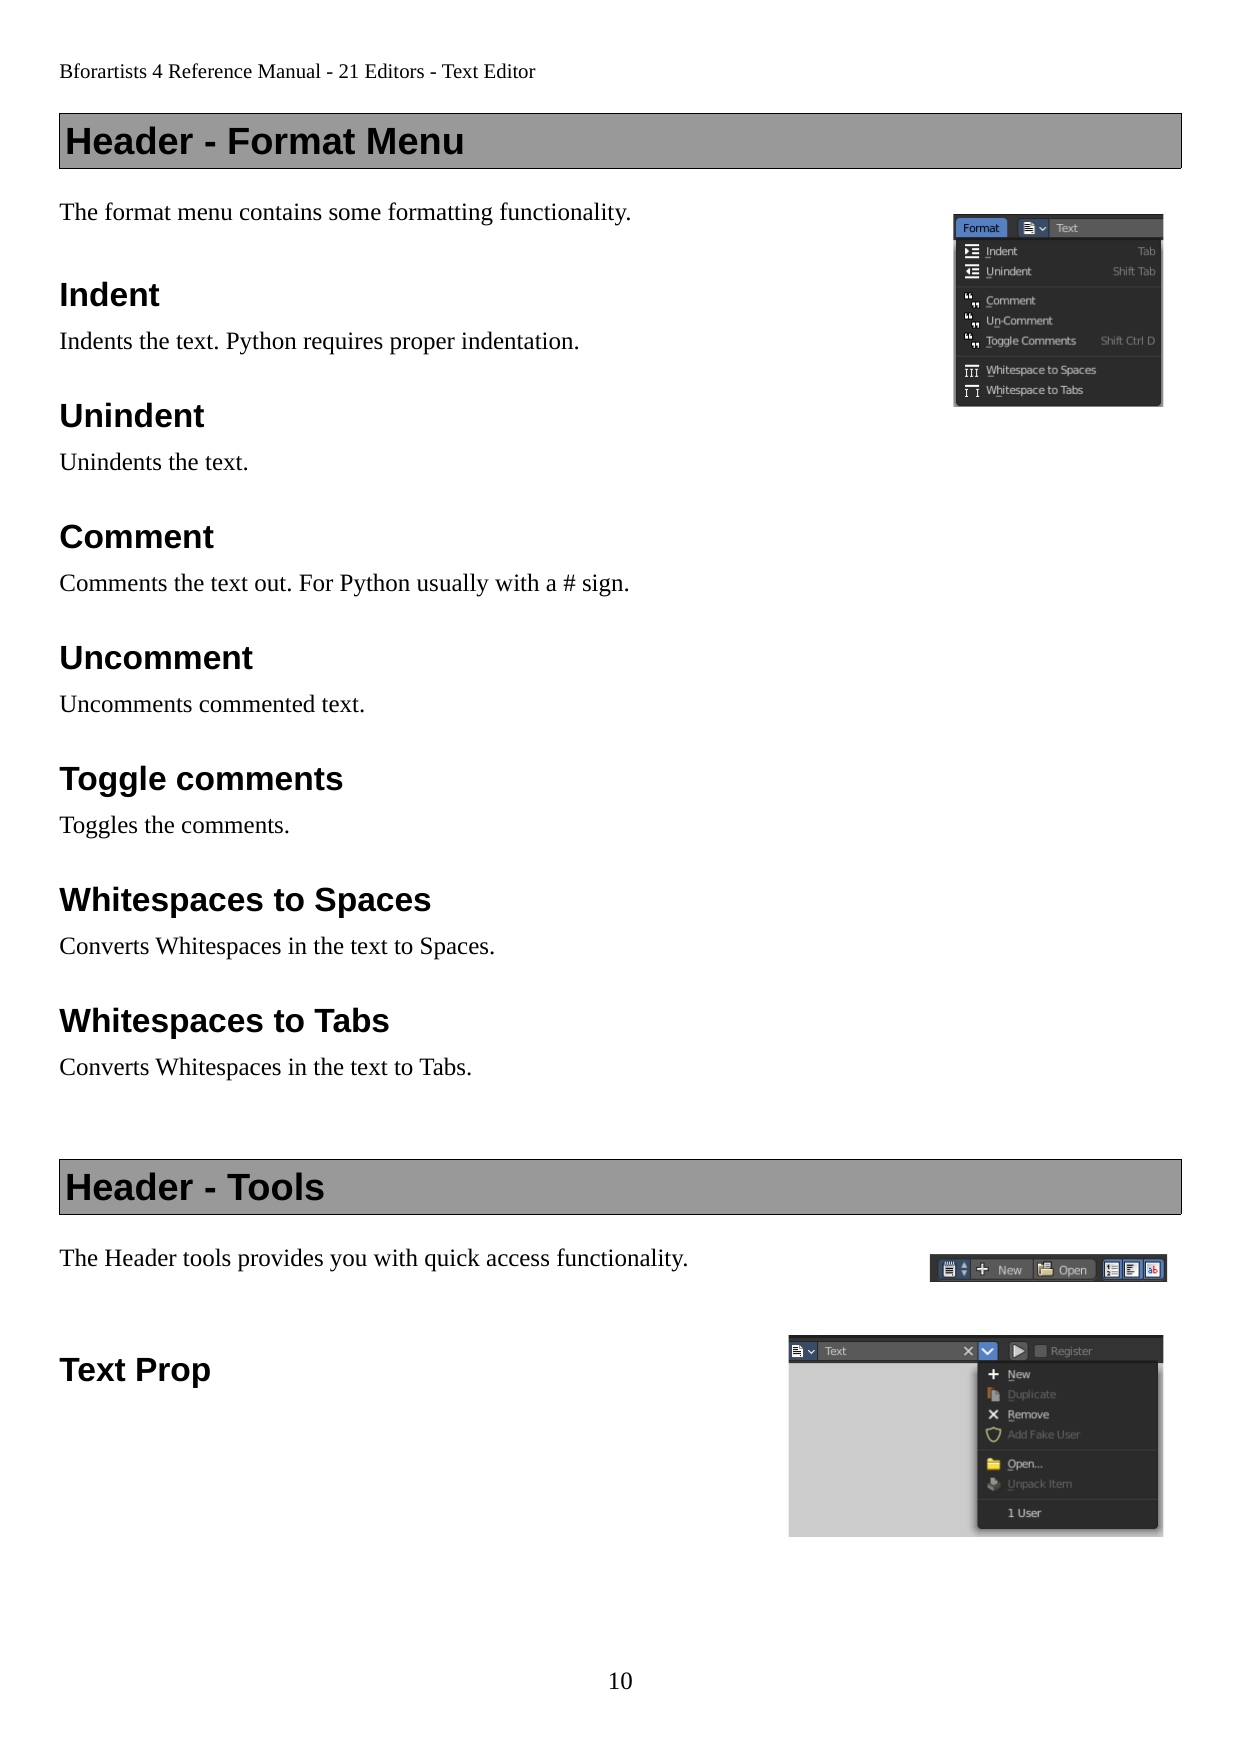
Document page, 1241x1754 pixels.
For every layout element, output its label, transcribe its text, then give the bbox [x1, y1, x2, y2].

subtitle Text Prop [59, 1350, 788, 1389]
text Uncomments commented text. [59, 689, 1181, 718]
text The Header tools provides you with quick access functionality. [59, 1243, 1181, 1272]
text The format menu contains some formatting functionality. [59, 197, 1181, 225]
subtitle Comment [59, 517, 1181, 556]
subtitle Toggle comments [59, 759, 1181, 798]
text Indents the text. Python requires proper indentation. [59, 326, 953, 355]
table_header Header - Format Menu [60, 114, 1181, 168]
picture [953, 214, 1164, 407]
subtitle Uncomment [59, 638, 1181, 677]
picture [788, 1335, 1164, 1537]
subtitle [1164, 1350, 1181, 1389]
subtitle [1164, 275, 1181, 314]
text Toggles the comments. [59, 810, 1181, 839]
subtitle Unindent [59, 396, 1181, 435]
subtitle Whitespaces to Spaces [59, 880, 1181, 919]
text Unindents the text. [59, 447, 1181, 476]
table_header Header - Tools [60, 1160, 1181, 1214]
subtitle Indent [59, 275, 953, 314]
subtitle Whitespaces to Tabs [59, 1001, 1181, 1040]
text Comments the text out. For Python usually with a # sign. [59, 568, 1181, 597]
picture [929, 1254, 1168, 1282]
text Converts Whitespaces in the text to Tabs. [59, 1052, 1181, 1081]
text Converts Whitespaces in the text to Spaces. [59, 931, 1181, 960]
